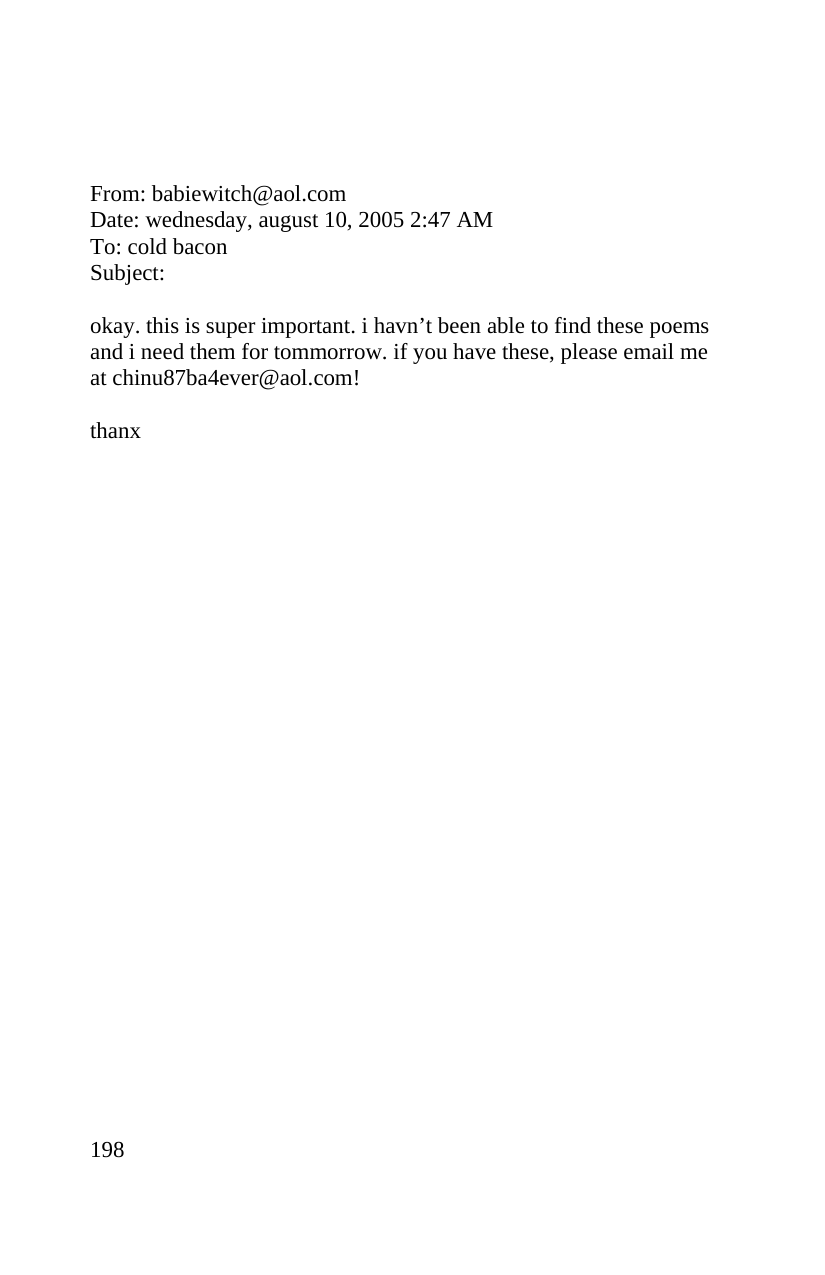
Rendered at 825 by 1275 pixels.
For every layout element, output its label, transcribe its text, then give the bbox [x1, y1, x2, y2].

text thanx [90, 417, 712, 443]
text To: cold bacon [90, 233, 712, 259]
text Date: wednesday, august 10, 2005 2:47 AM [90, 206, 712, 233]
text Subject: [90, 259, 712, 285]
text From: babiewitch@aol.com [90, 180, 712, 206]
text okay. this is super important. i havn’t been able to find these poems and i need them for tommorrow. if you have these, please email me at chinu87ba4ever@aol.com! [90, 312, 712, 391]
